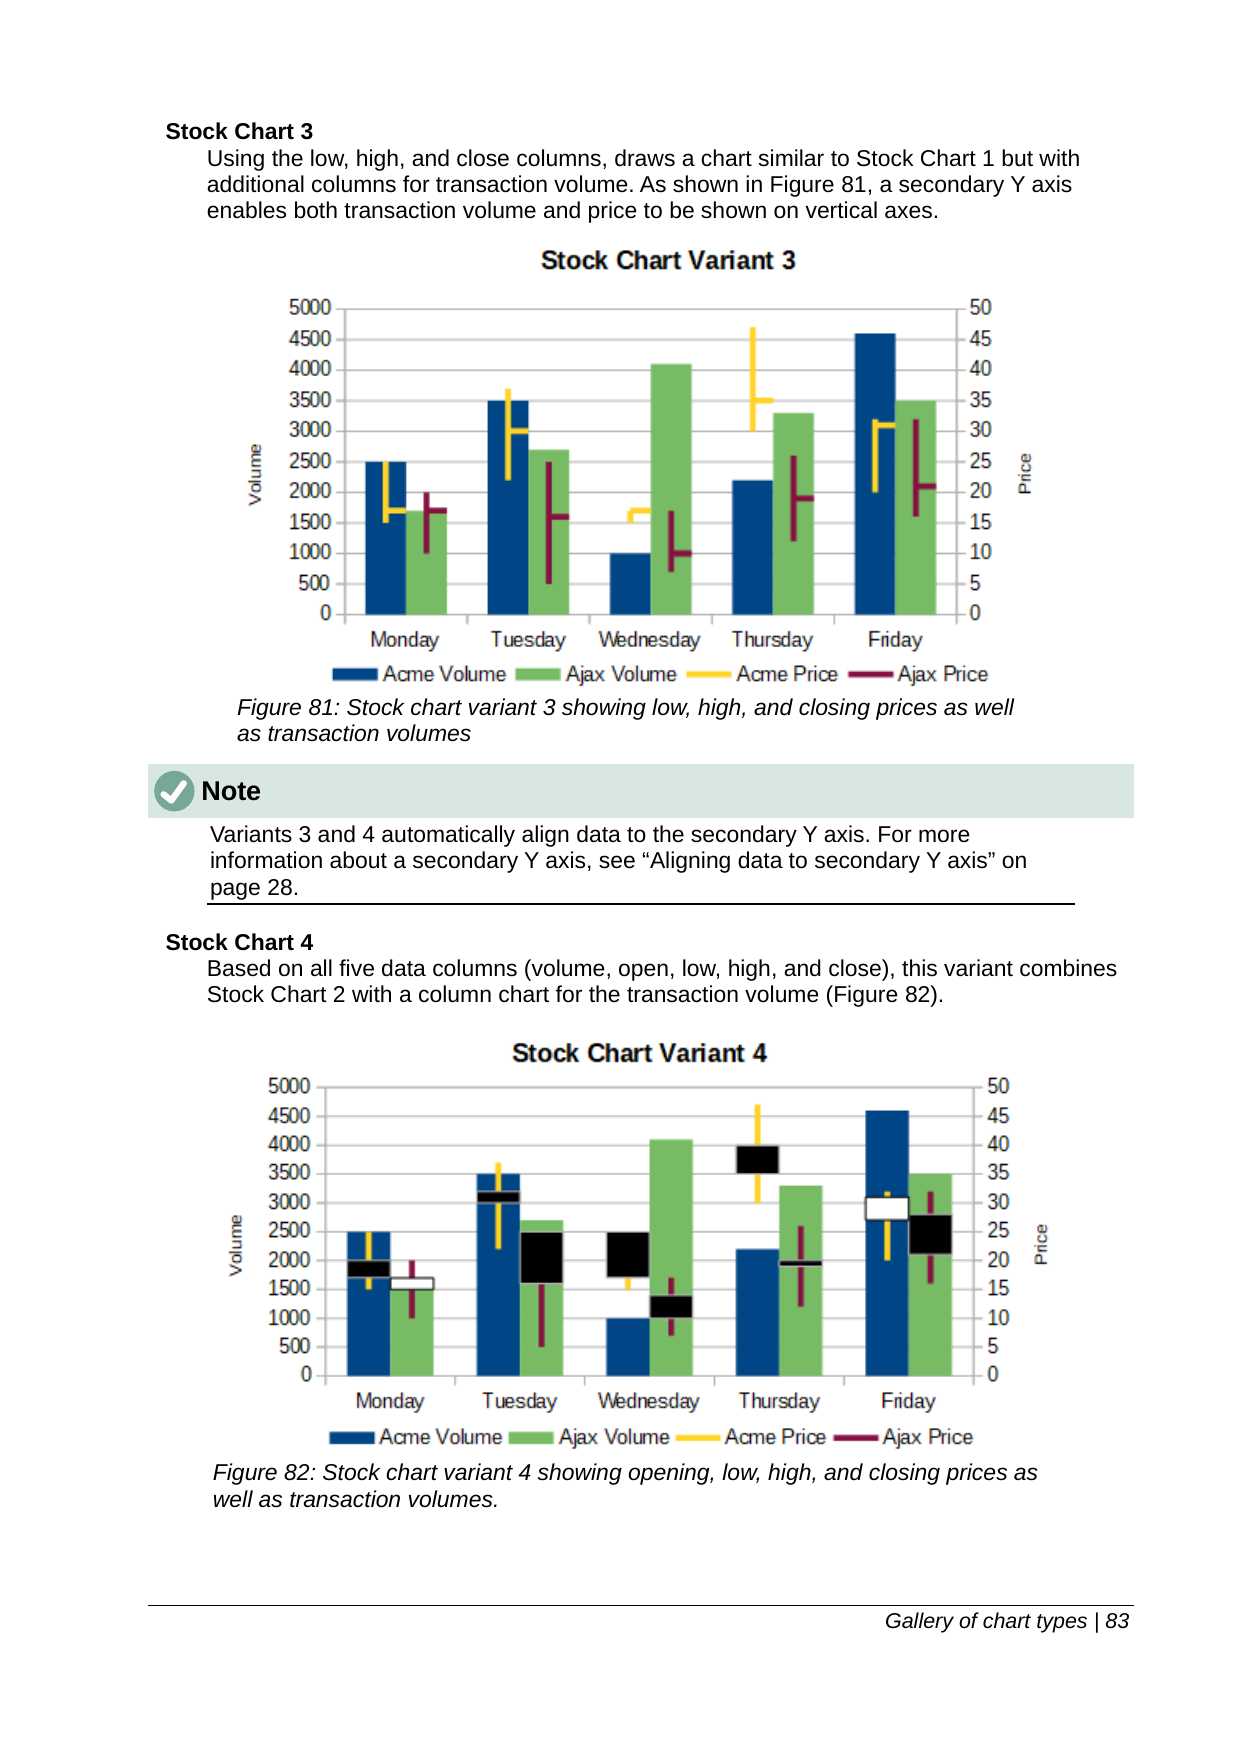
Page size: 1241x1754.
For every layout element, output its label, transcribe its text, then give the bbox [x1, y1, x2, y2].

text Stock Chart 4 [165, 929, 1134, 955]
picture [236, 236, 1045, 694]
text Figure 82: Stock chart variant 4 showing opening, low, high, and closing prices as well as transaction volumes. [213, 1460, 1069, 1512]
text Figure 81: Stock chart variant 3 showing low, high, and closing prices as well as transaction volumes [237, 694, 1045, 747]
text Variants 3 and 4 automatically align data to the secondary Y axis. For more information about a secondary Y axis, see “Aligning data to secondary Y axis” on page 28. [207, 818, 1075, 903]
text Based on all five data columns (volume, open, low, high, and close), this variant combines Stock Chart 2 with a column chart for the transaction volume (Figure 82). [207, 955, 1134, 1008]
picture [212, 1020, 1069, 1460]
subtitle Note [148, 764, 1134, 818]
text Stock Chart 3 [165, 118, 1134, 144]
text Using the low, high, and close columns, draws a chart similar to Stock Chart 1 but with additional columns for transaction volume. As shown in Figure 81, a secondary Y axis enables both transaction volume and price to be shown on vertical axes. [207, 144, 1134, 223]
